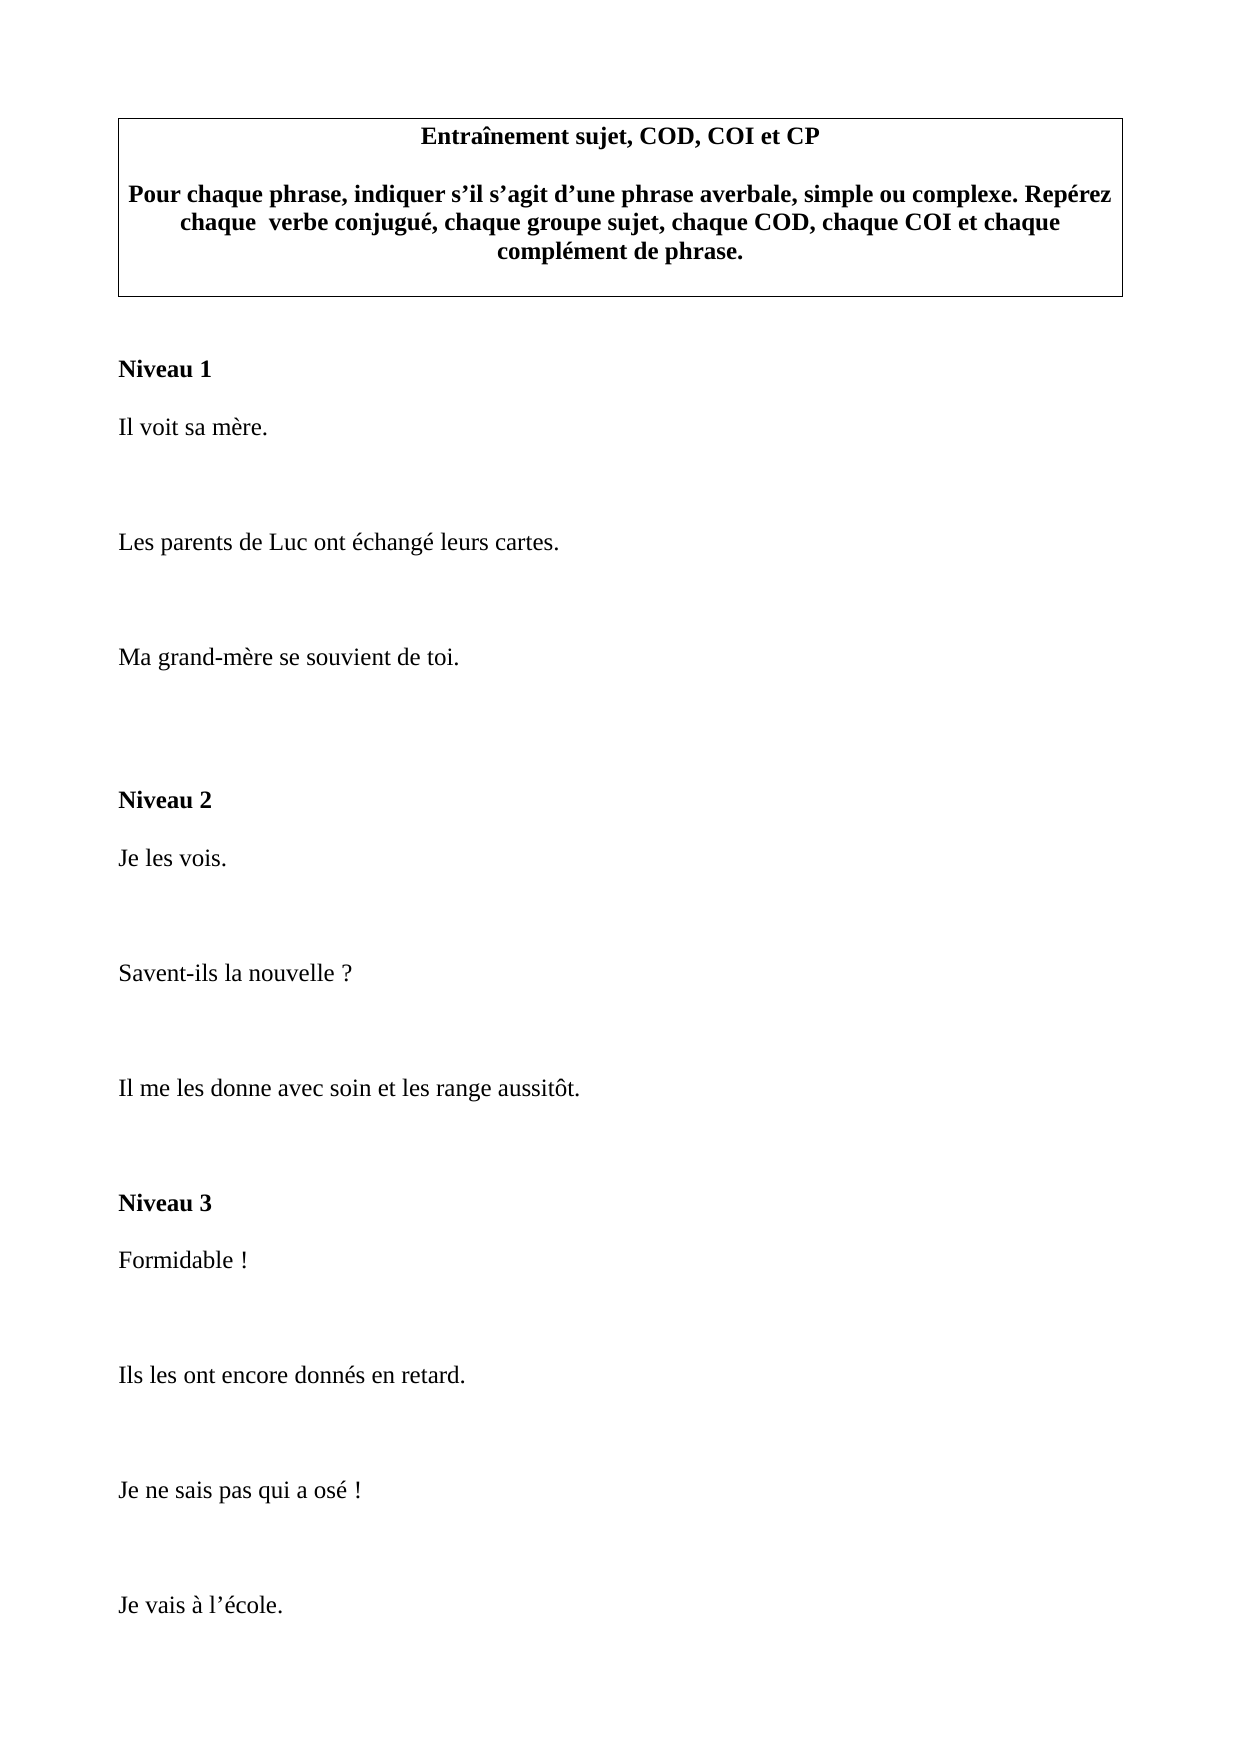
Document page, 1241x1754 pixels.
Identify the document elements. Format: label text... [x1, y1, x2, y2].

text Il me les donne avec soin et les range aussitôt. [118, 1073, 1122, 1102]
text Ils les ont encore donnés en retard. [118, 1360, 1122, 1389]
text Il voit sa mère. [118, 412, 1122, 440]
text Savent-ils la nouvelle ? [118, 958, 1122, 987]
text Ma grand-mère se souvient de toi. [118, 642, 1122, 670]
text Les parents de Luc ont échangé leurs cartes. [118, 527, 1122, 555]
text Je ne sais pas qui a osé ! [118, 1475, 1122, 1504]
text Niveau 2 [118, 785, 1122, 814]
text Je les vois. [118, 843, 1122, 872]
text Niveau 1 [118, 354, 1122, 383]
text Formidable ! [118, 1245, 1122, 1274]
text Niveau 3 [118, 1188, 1122, 1217]
text Pour chaque phrase, indiquer s’il s’agit d’une phrase averbale, simple ou complexe. Repérez chaque verbe conjugué, chaque groupe sujet, chaque COD, chaque COI et chaque complément de phrase. [119, 176, 1122, 265]
text Je vais à l’école. [118, 1590, 1122, 1619]
text Entraînement sujet, COD, COI et CP [119, 119, 1122, 150]
